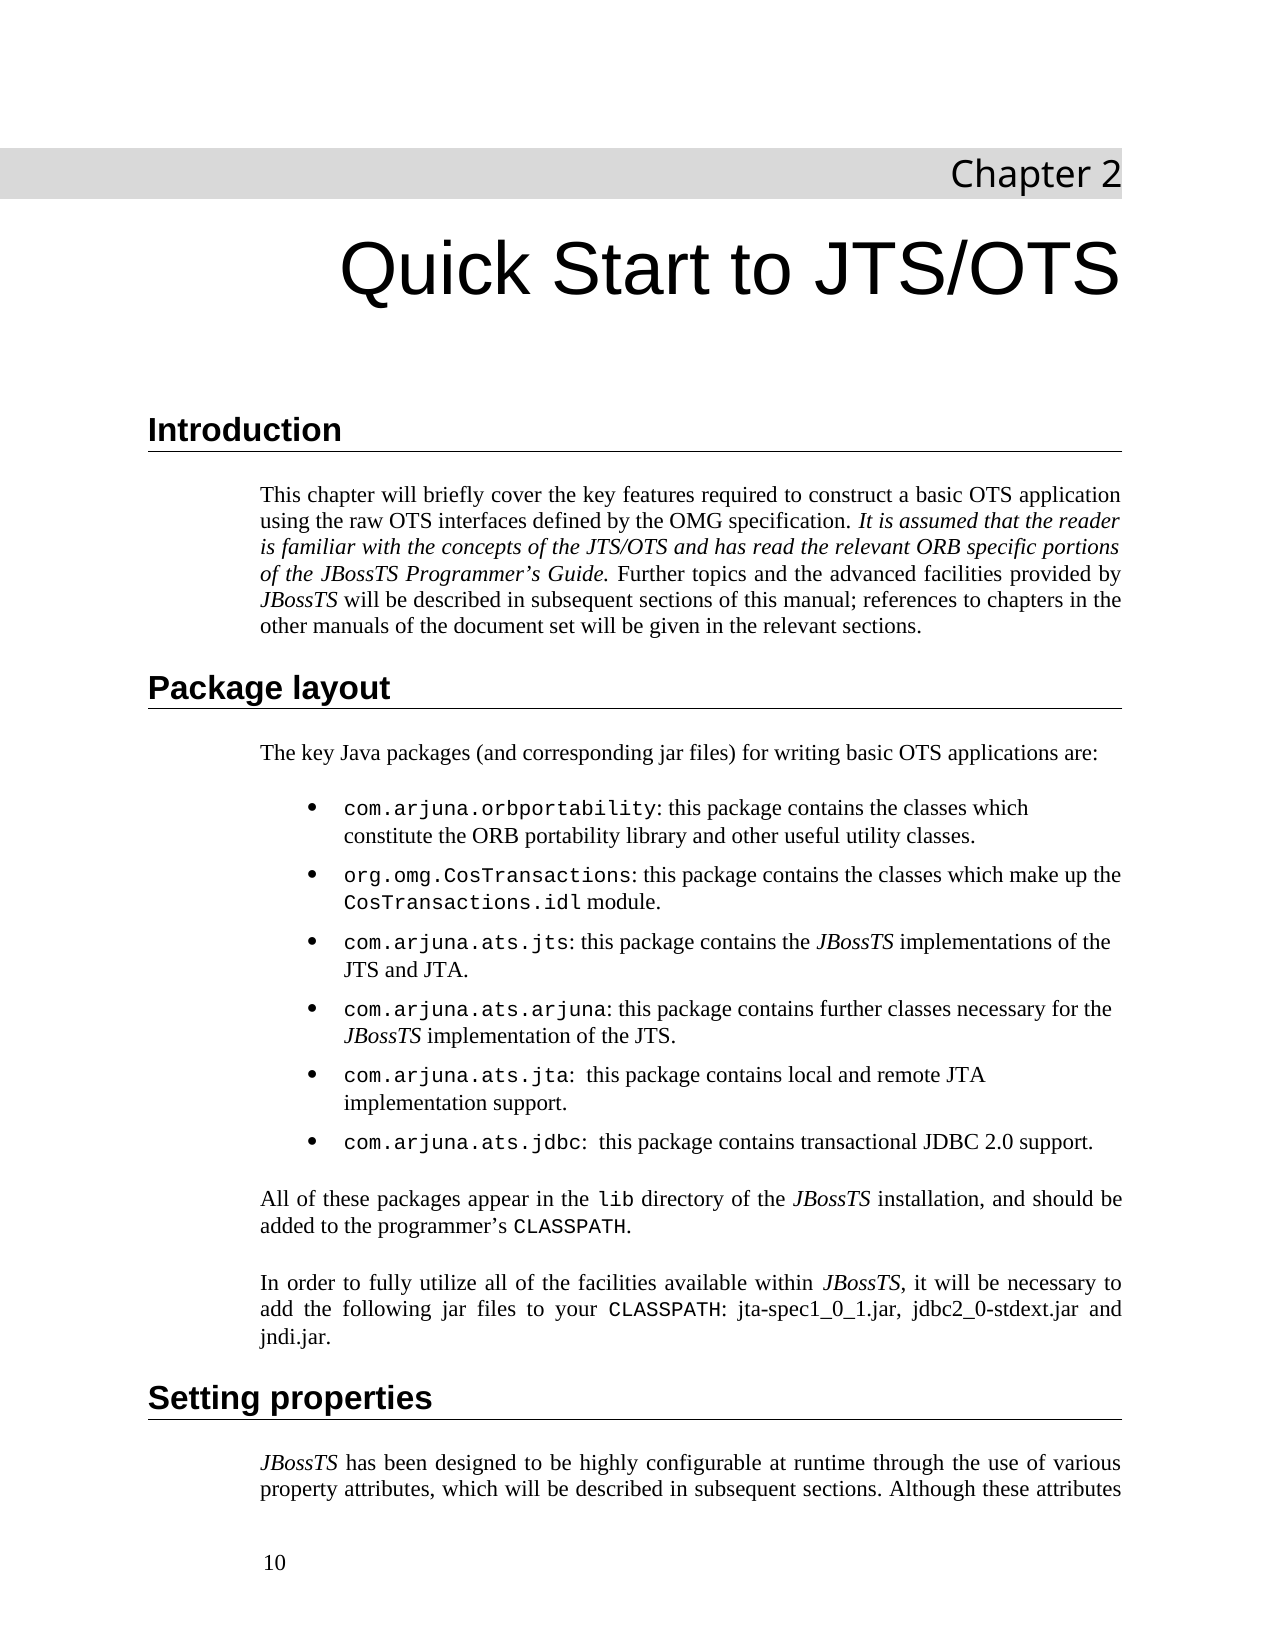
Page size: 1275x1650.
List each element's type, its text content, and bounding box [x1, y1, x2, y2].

text All of these packages appear in the lib directory of the JBossTS installation, and should be added to the programmer’s CLASSPATH. [260, 1184, 1122, 1240]
subtitle Introduction [148, 410, 1122, 451]
subtitle Package layout [148, 668, 1122, 708]
list org.omg.CosTransactions: this package contains the classes which make up the CosTransactions.idl module. [308, 861, 1122, 916]
text The key Java packages (and corresponding jar files) for writing basic OTS applications are: [260, 739, 1122, 765]
text This chapter will briefly cover the key features required to construct a basic OTS application using the raw OTS interfaces defined by the OMG specification. It is assumed that the reader is familiar with the concepts of the JTS/OTS and has read the relevant ORB specific portions of the JBossTS Programmer’s Guide. Further topics and the advanced facilities provided by JBossTS will be described in subsequent sections of this manual; references to chapters in the other manuals of the document set will be given in the relevant sections. [260, 481, 1122, 639]
subtitle Setting properties [148, 1378, 1122, 1419]
text JBossTS has been designed to be highly configurable at runtime through the use of various property attributes, which will be described in subsequent sections. Although these attributes [260, 1449, 1122, 1502]
list com.arjuna.orbportability: this package contains the classes which constitute the ORB portability library and other useful utility classes. [308, 794, 1122, 848]
list com.arjuna.ats.jdbc: this package contains transactional JDBC 2.0 support. [308, 1128, 1122, 1155]
list com.arjuna.ats.arjuna: this package contains further classes necessary for the JBossTS implementation of the JTS. [308, 995, 1122, 1049]
list com.arjuna.ats.jta: this package contains local and remote JTA implementation support. [308, 1061, 1122, 1115]
title Quick Start to JTS/OTS [263, 224, 1122, 310]
list com.arjuna.ats.jts: this package contains the JBossTS implementations of the JTS and JTA. [308, 928, 1122, 982]
text In order to fully utilize all of the facilities available within JBossTS, it will be necessary to add the following jar files to your CLASSPATH: jta-spec1_0_1.jar, jdbc2_0-stdext.jar and jndi.jar. [260, 1269, 1122, 1349]
